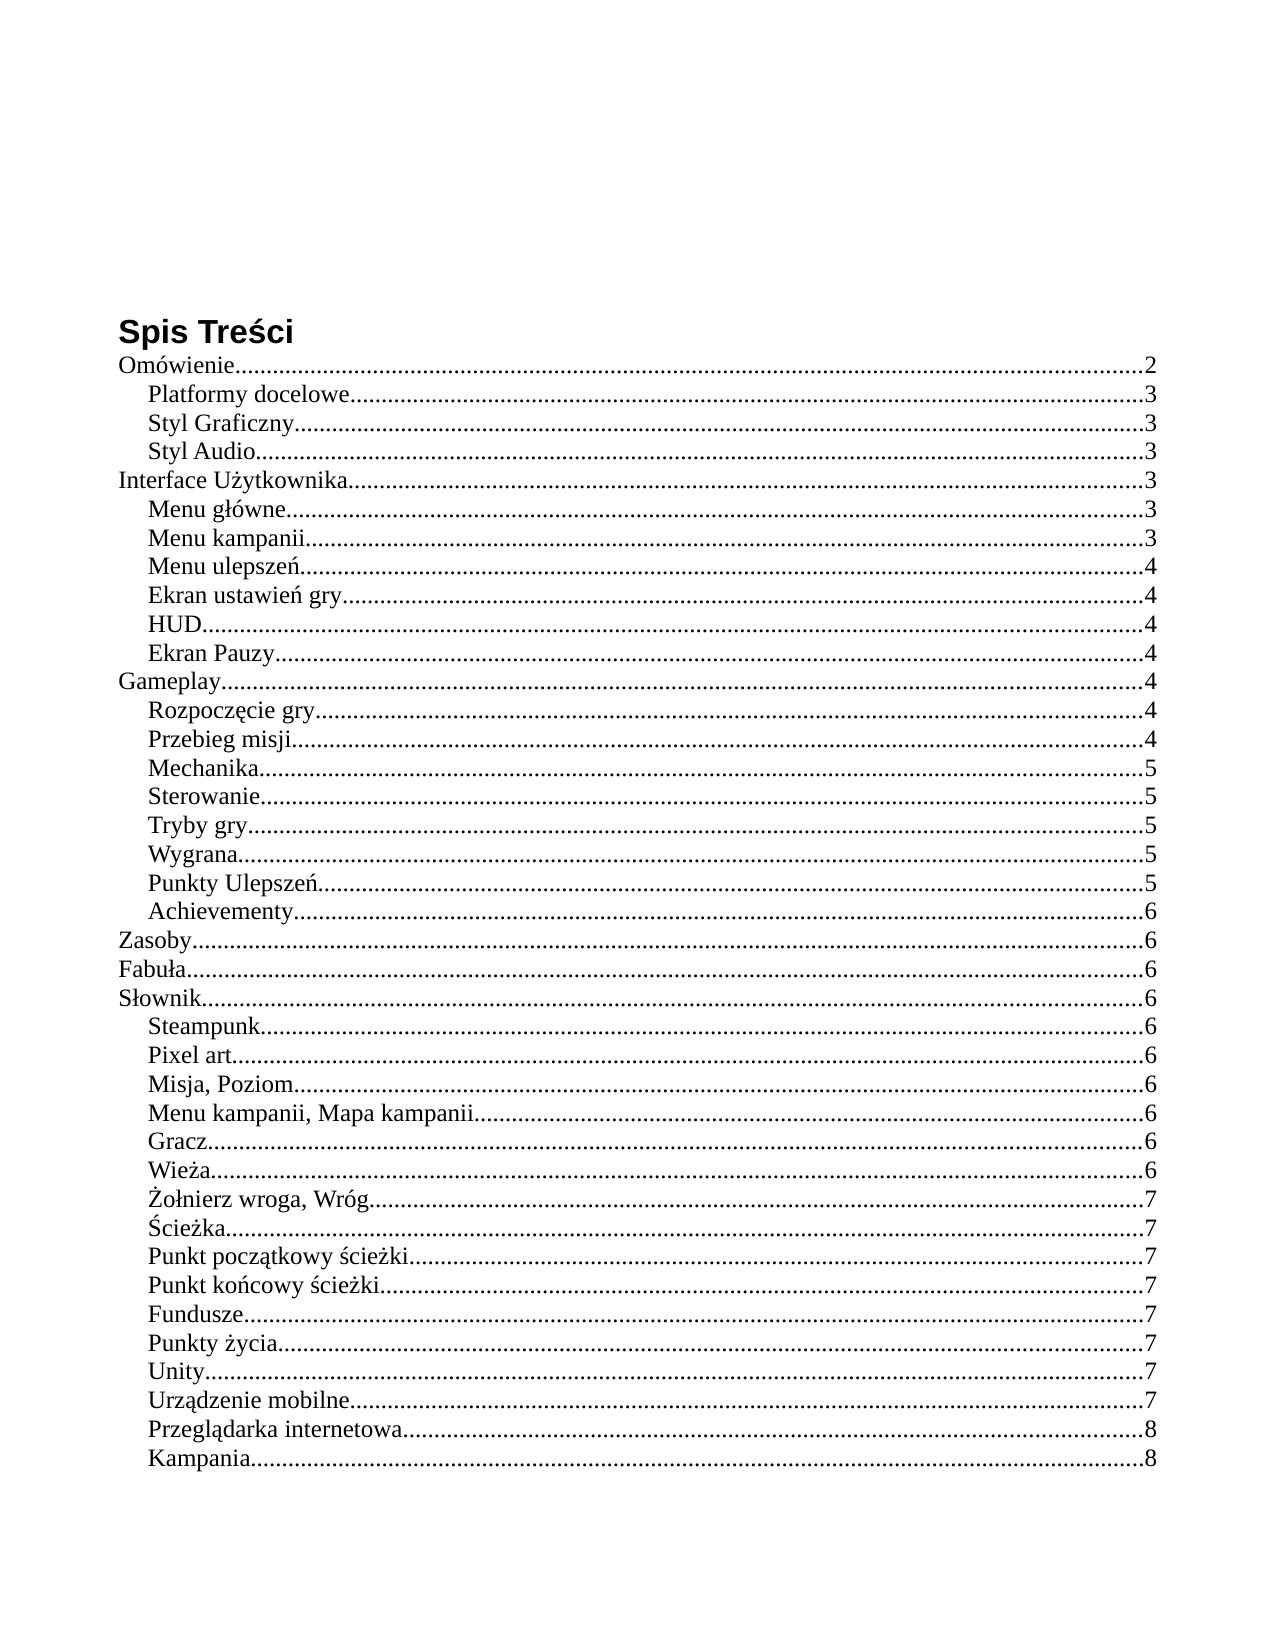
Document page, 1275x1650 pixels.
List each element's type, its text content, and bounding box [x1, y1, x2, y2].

text Żołnierz wroga, Wróg 7 [148, 1184, 1157, 1213]
text Mechanika 5 [148, 753, 1157, 781]
text Menu kampanii, Mapa kampanii 6 [148, 1098, 1157, 1126]
text Punkt początkowy ścieżki 7 [148, 1241, 1157, 1270]
text Platformy docelowe 3 [148, 379, 1157, 408]
text Menu kampanii 3 [148, 523, 1157, 551]
text Gracz 6 [148, 1126, 1157, 1155]
text HUD 4 [148, 609, 1157, 638]
text Omówienie 2 [118, 350, 1157, 379]
text Fundusze 7 [148, 1299, 1157, 1328]
text Przebieg misji 4 [148, 724, 1157, 753]
text Urządzenie mobilne 7 [148, 1385, 1157, 1414]
text Unity 7 [148, 1356, 1157, 1385]
text Ścieżka 7 [148, 1213, 1157, 1241]
text Fabuła 6 [118, 954, 1157, 983]
text Steampunk 6 [148, 1011, 1157, 1040]
text Tryby gry 5 [148, 810, 1157, 839]
text Interface Użytkownika 3 [118, 465, 1157, 494]
text Kampania 8 [148, 1443, 1157, 1471]
text Menu główne 3 [148, 494, 1157, 523]
text Pixel art 6 [148, 1040, 1157, 1069]
subtitle Spis Treści [118, 312, 1157, 350]
text Punkty Ulepszeń 5 [148, 868, 1157, 896]
text Punkt końcowy ścieżki 7 [148, 1270, 1157, 1299]
text Ekran Pauzy 4 [148, 638, 1157, 666]
text Rozpoczęcie gry 4 [148, 695, 1157, 724]
text Styl Graficzny 3 [148, 408, 1157, 436]
text Sterowanie 5 [148, 781, 1157, 810]
text Słownik 6 [118, 983, 1157, 1011]
text Wygrana 5 [148, 839, 1157, 868]
text Przeglądarka internetowa 8 [148, 1414, 1157, 1443]
text Zasoby 6 [118, 925, 1157, 954]
text Wieża 6 [148, 1155, 1157, 1184]
text Gameplay 4 [118, 666, 1157, 695]
text Punkty życia 7 [148, 1328, 1157, 1356]
text Styl Audio 3 [148, 436, 1157, 465]
text Achievementy 6 [148, 896, 1157, 925]
text Menu ulepszeń 4 [148, 551, 1157, 580]
text Ekran ustawień gry 4 [148, 580, 1157, 609]
text Misja, Poziom 6 [148, 1069, 1157, 1098]
